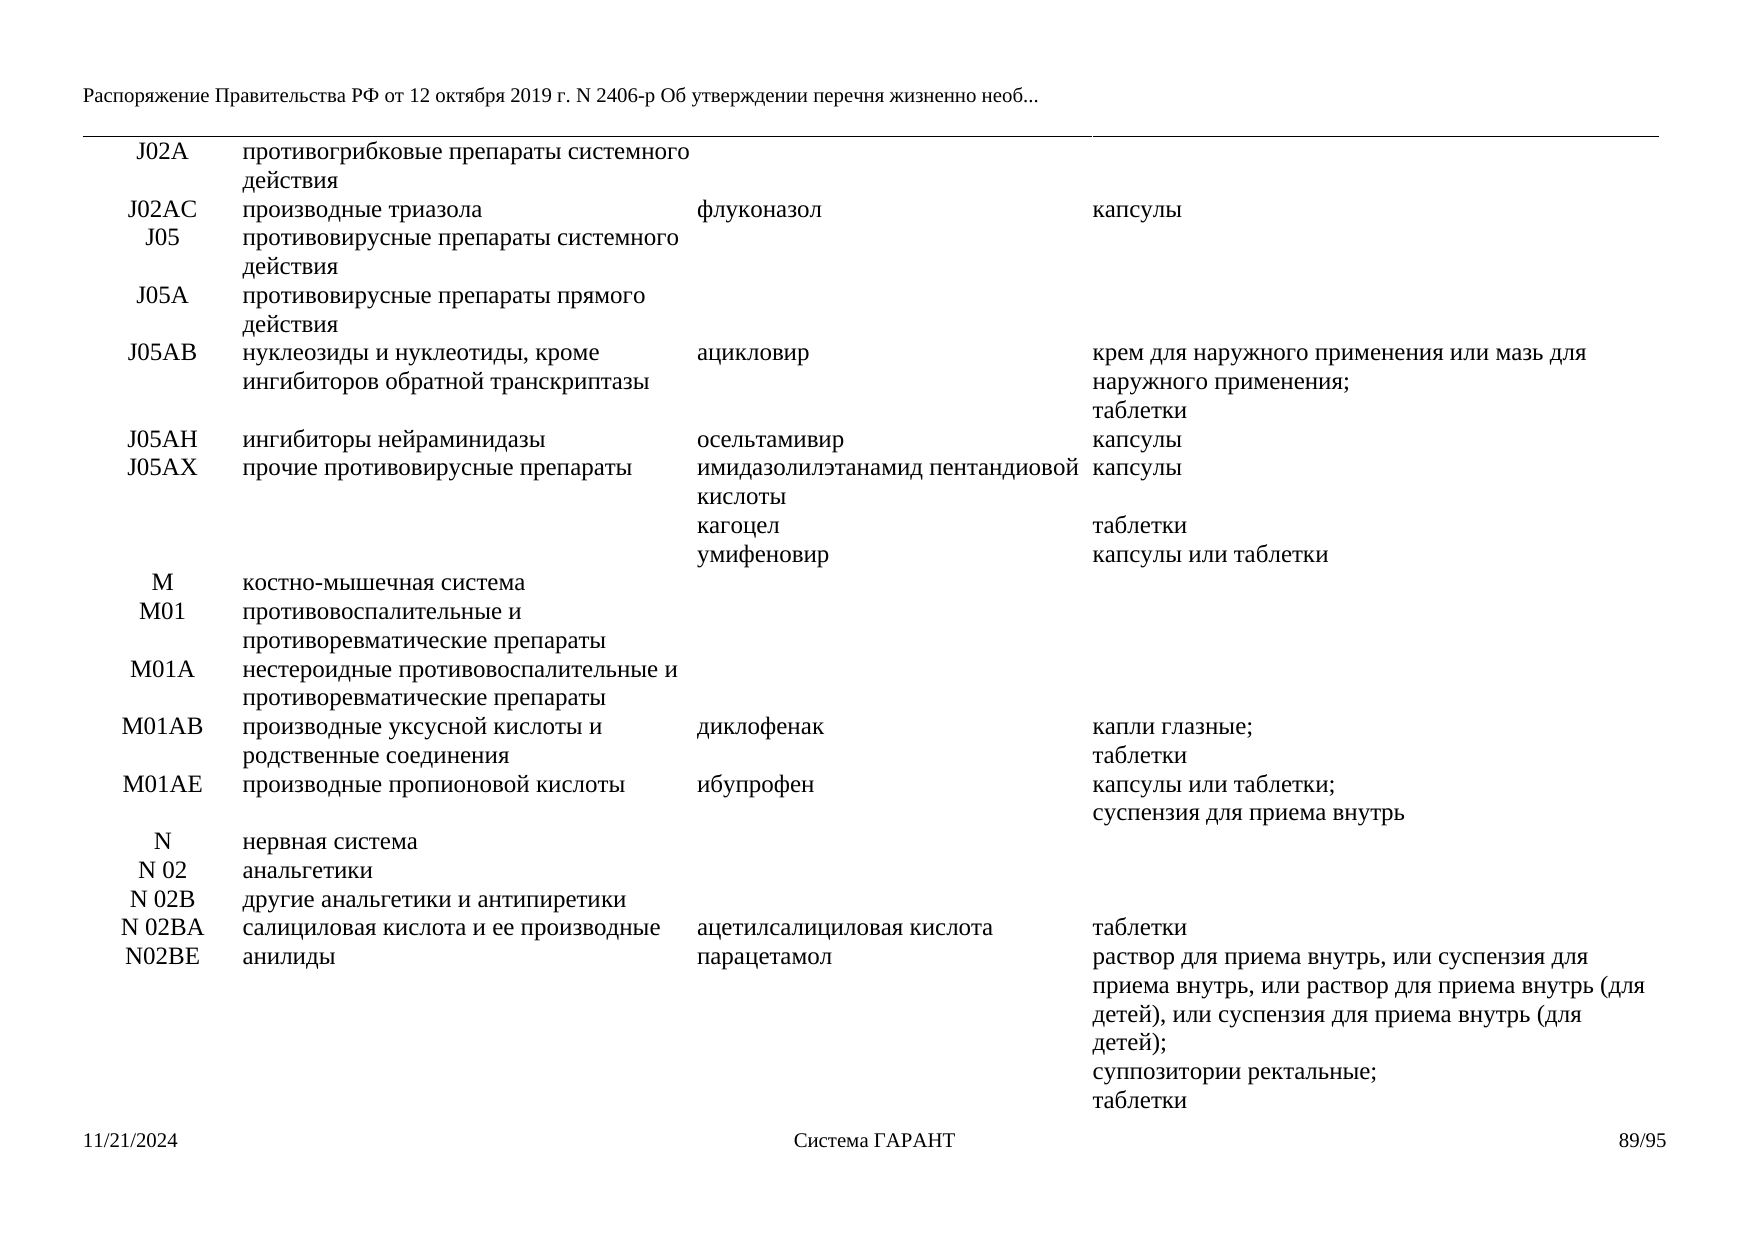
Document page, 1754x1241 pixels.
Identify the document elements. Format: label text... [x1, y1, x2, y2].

table_cell [1093, 280, 1659, 337]
table_cell [1093, 654, 1659, 711]
table_cell производные пропионовой кислоты [242, 769, 697, 826]
table_cell нервная система [242, 826, 697, 855]
table_cell [697, 884, 1092, 912]
table_cell M [83, 568, 242, 596]
table_cell [697, 826, 1092, 855]
table_cell капсулы или таблетки [1093, 539, 1659, 567]
table_cell J05A [83, 280, 242, 337]
table_cell кагоцел [697, 510, 1092, 539]
table_cell анальгетики [242, 855, 697, 884]
table_cell противогрибковые препараты системного действия [242, 137, 697, 194]
table_cell производные триазола [242, 194, 697, 222]
table_cell ингибиторы нейраминидазы [242, 424, 697, 452]
table_cell анилиды [242, 941, 697, 1114]
table_cell J05AB [83, 338, 242, 424]
table_cell флуконазол [697, 194, 1092, 222]
table_cell [697, 568, 1092, 596]
table_cell раствор для приема внутрь, или суспензия для приема внутрь, или раствор для приема внутрь (для детей), или суспензия для приема внутрь (для детей); суппозитории ректальные; таблетки [1093, 941, 1659, 1114]
table_cell [697, 855, 1092, 884]
table_cell противовирусные препараты системного действия [242, 223, 697, 280]
table_cell диклофенак [697, 711, 1092, 769]
table_cell [1093, 137, 1659, 194]
table_cell противовирусные препараты прямого действия [242, 280, 697, 337]
table_cell капсулы или таблетки; суспензия для приема внутрь [1093, 769, 1659, 826]
table_cell прочие противовирусные препараты [242, 453, 697, 510]
table_cell [1093, 826, 1659, 855]
table_cell ацикловир [697, 338, 1092, 424]
table_cell [83, 539, 242, 567]
table_cell J02A [83, 137, 242, 194]
table_cell J05AH [83, 424, 242, 452]
table_cell салициловая кислота и ее производные [242, 913, 697, 941]
table_cell капсулы [1093, 453, 1659, 510]
table_cell N 02BA [83, 913, 242, 941]
table_cell J05 [83, 223, 242, 280]
table_cell M01A [83, 654, 242, 711]
table_cell M01AB [83, 711, 242, 769]
table_cell капли глазные; таблетки [1093, 711, 1659, 769]
table_cell [1093, 568, 1659, 596]
table_cell имидазолилэтанамид пентандиовой кислоты [697, 453, 1092, 510]
table_cell [1093, 223, 1659, 280]
table_cell [83, 510, 242, 539]
table_cell другие анальгетики и антипиретики [242, 884, 697, 912]
table_cell крем для наружного применения или мазь для наружного применения; таблетки [1093, 338, 1659, 424]
table_cell [1093, 855, 1659, 884]
table_cell [697, 654, 1092, 711]
table_cell N02BE [83, 941, 242, 1114]
table_cell N 02B [83, 884, 242, 912]
table_cell таблетки [1093, 510, 1659, 539]
table_cell N [83, 826, 242, 855]
table_cell ибупрофен [697, 769, 1092, 826]
table_cell нуклеозиды и нуклеотиды, кроме ингибиторов обратной транскриптазы [242, 338, 697, 424]
table_cell J02AC [83, 194, 242, 222]
table_cell M01 [83, 596, 242, 654]
table_cell производные уксусной кислоты и родственные соединения [242, 711, 697, 769]
table_cell [242, 539, 697, 567]
table_cell осельтамивир [697, 424, 1092, 452]
table_cell противовоспалительные и противоревматические препараты [242, 596, 697, 654]
table_cell [1093, 884, 1659, 912]
table_cell ацетилсалициловая кислота [697, 913, 1092, 941]
table_cell [697, 223, 1092, 280]
table_cell [697, 596, 1092, 654]
table_cell капсулы [1093, 424, 1659, 452]
table_cell таблетки [1093, 913, 1659, 941]
table_cell [1093, 596, 1659, 654]
table_cell умифеновир [697, 539, 1092, 567]
table_cell N 02 [83, 855, 242, 884]
table_cell костно-мышечная система [242, 568, 697, 596]
table_cell J05AX [83, 453, 242, 510]
table_cell парацетамол [697, 941, 1092, 1114]
table_cell M01AE [83, 769, 242, 826]
table_cell [697, 137, 1092, 194]
table_cell [242, 510, 697, 539]
table_cell нестероидные противовоспалительные и противоревматические препараты [242, 654, 697, 711]
table_cell капсулы [1093, 194, 1659, 222]
table_cell [697, 280, 1092, 337]
